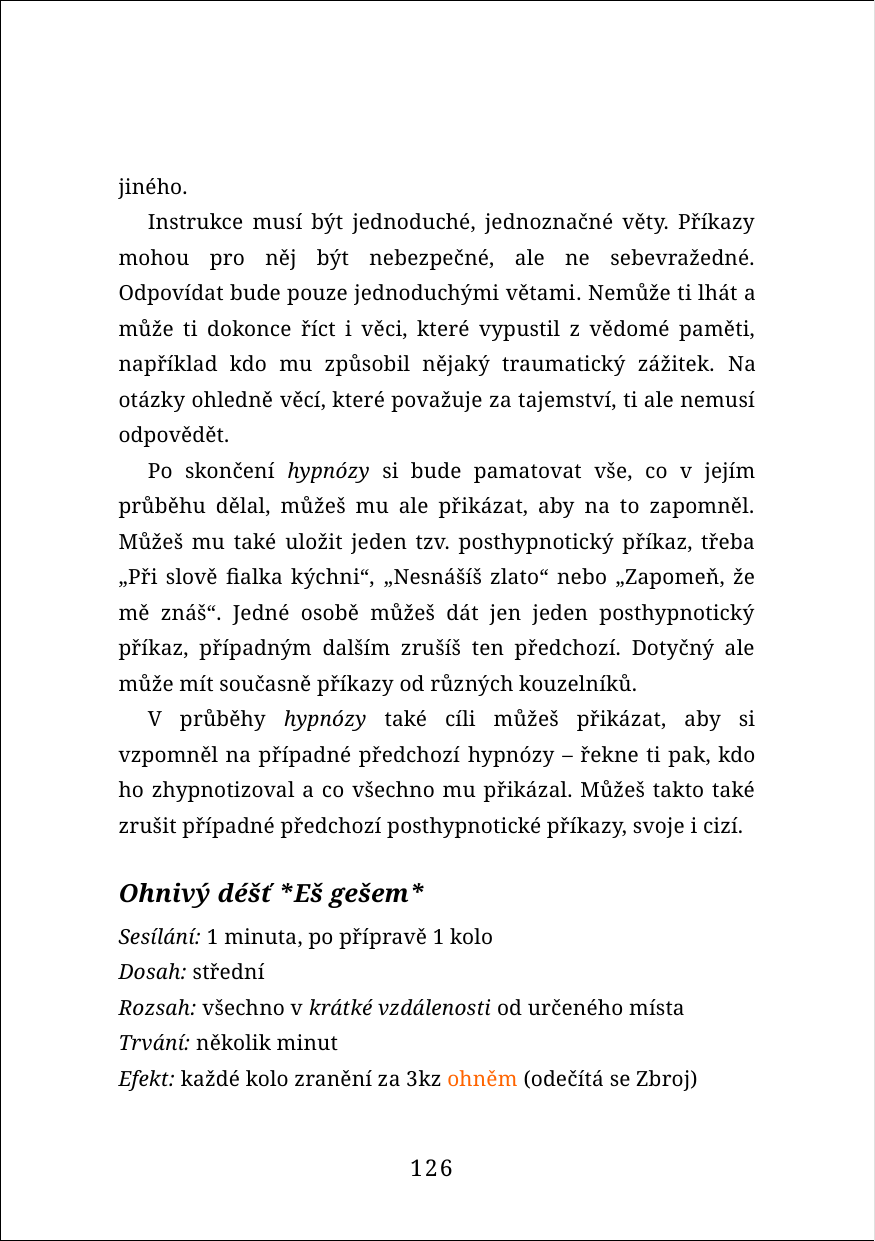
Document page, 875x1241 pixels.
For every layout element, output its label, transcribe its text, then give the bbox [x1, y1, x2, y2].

text Sesílání: 1 minuta, po přípravě 1 kolo Dosah: střední Rozsah: všechno v krátké vzdálenosti od určeného místa Trvání: několik minut Efekt: každé kolo zranění za 3kz ohněm (odečítá se Zbroj) [118, 922, 756, 1092]
subtitle Ohnivý déšť *Eš gešem* [118, 876, 756, 910]
text jiného. Instrukce musí být jednoduché, jednoznačné věty. Příkazy mohou pro něj být nebezpečné, ale ne sebevražedné. Odpovídat bude pouze jednoduchými větami. Nemůže ti lhát a může ti dokonce říct i věci, které vypustil z vědomé paměti, například kdo mu způsobil nějaký traumatický zážitek. Na otázky ohledně věcí, které považuje za tajemství, ti ale nemusí odpovědět. Po skončení hypnózy si bude pamatovat vše, co v jejím průběhu dělal, můžeš mu ale přikázat, aby na to zapomněl. Můžeš mu také uložit jeden tzv. posthypnotický příkaz, třeba „Při slově fialka kýchni“, „Nesnášíš zlato“ nebo „Zapomeň, že mě znáš“. Jedné osobě můžeš dát jen jeden posthypnotický příkaz, případným dalším zrušíš ten předchozí. Dotyčný ale může mít současně příkazy od různých kouzelníků. V průběhy hypnózy také cíli můžeš přikázat, aby si vzpomněl na případné předchozí hypnózy – řekne ti pak, kdo ho zhypnotizoval a co všechno mu přikázal. Můžeš takto také zrušit případné předchozí posthypnotické příkazy, svoje i cizí. [118, 172, 756, 839]
